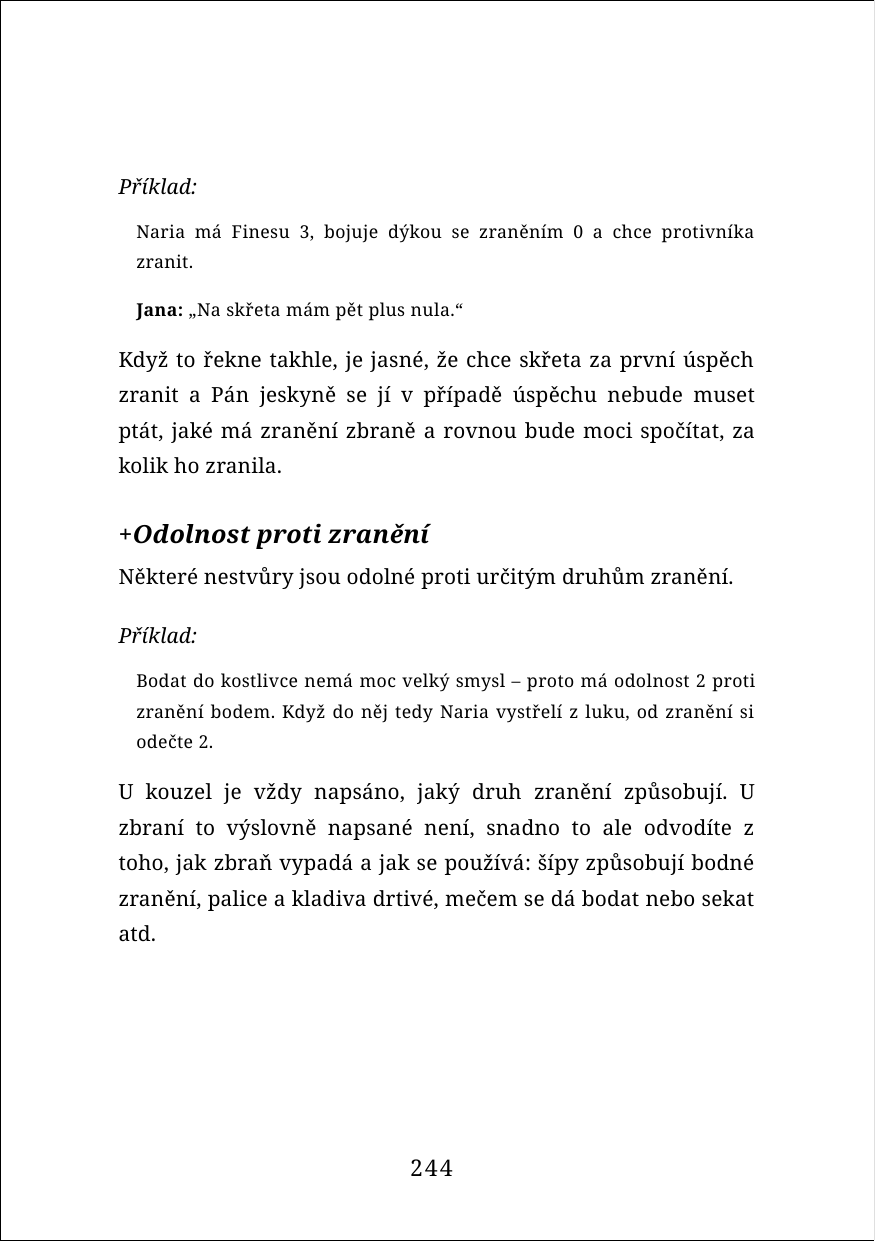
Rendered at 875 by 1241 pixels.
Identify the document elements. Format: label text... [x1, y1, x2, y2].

subtitle +Odolnost proti zranění [118, 517, 756, 551]
text Bodat do kostlivce nemá moc velký smysl – proto má odolnost 2 proti zranění bodem. Když do něj tedy Naria vystřelí z luku, od zranění si odečte 2. [136, 669, 756, 753]
text Příklad: [118, 622, 756, 650]
text Příklad: [118, 172, 756, 200]
text Některé nestvůry jsou odolné proti určitým druhům zranění. [118, 562, 756, 591]
text Když to řekne takhle, je jasné, že chce skřeta za první úspěch zranit a Pán jeskyně se jí v případě úspěchu nebude muset ptát, jaké má zranění zbraně a rovnou bude moci spočítat, za kolik ho zranila. [118, 345, 756, 480]
text Naria má Finesu 3, bojuje dýkou se zraněním 0 a chce protivníka zranit. [136, 219, 756, 273]
text Jana: „Na skřeta mám pět plus nula.“ [136, 297, 756, 321]
text U kouzel je vždy napsáno, jaký druh zranění způsobují. U zbraní to výslovně napsané není, snadno to ale odvodíte z toho, jak zbraň vypadá a jak se používá: šípy způsobují bodné zranění, palice a kladiva drtivé, mečem se dá bodat nebo sekat atd. [118, 777, 756, 948]
